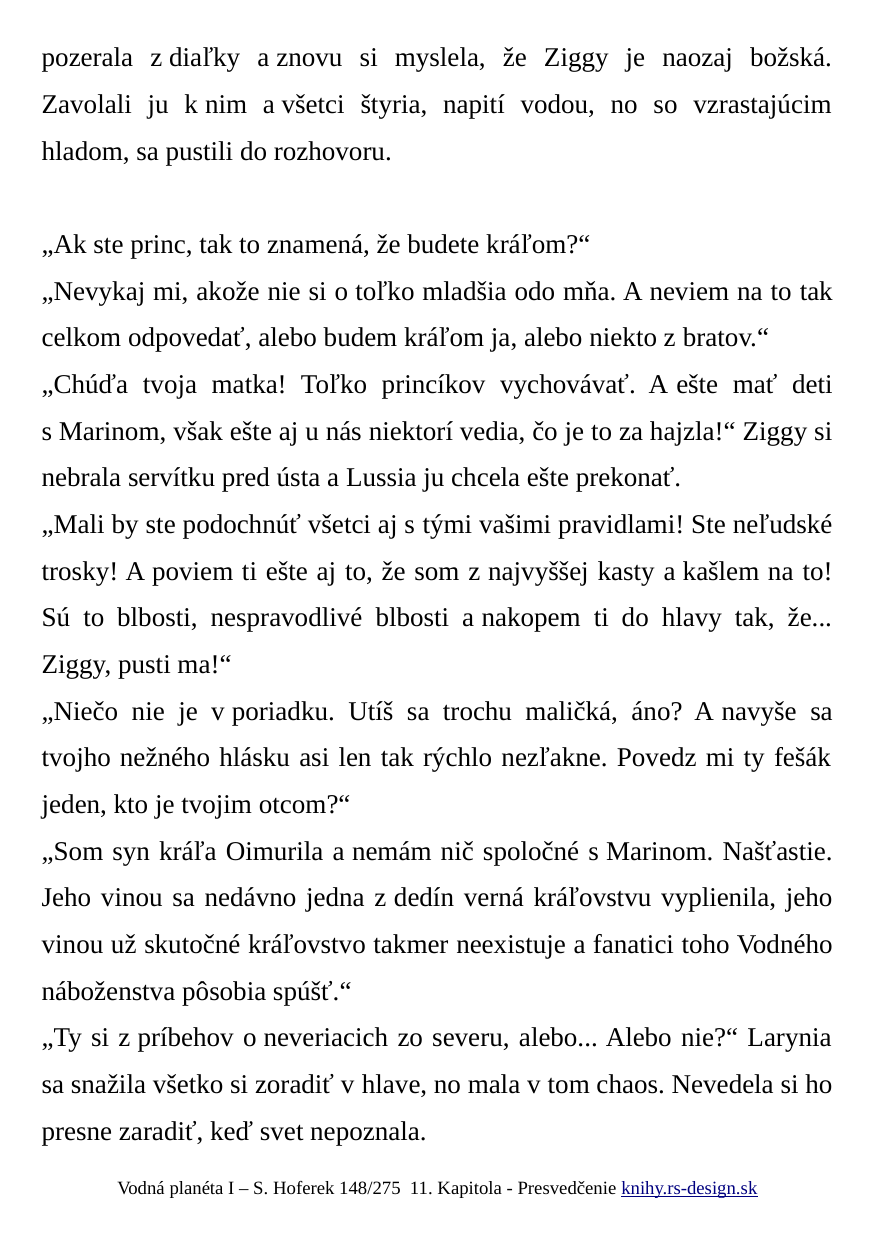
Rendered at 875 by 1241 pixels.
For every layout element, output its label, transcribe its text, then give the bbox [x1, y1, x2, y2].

text „Som syn kráľa Oimurila a nemám nič spoločné s Marinom. Našťastie. Jeho vinou sa nedávno jedna z dedín verná kráľovstvu vyplienila, jeho vinou už skutočné kráľovstvo takmer neexistuje a fanatici toho Vodného náboženstva pôsobia spúšť.“ [41, 835, 833, 1006]
text „Niečo nie je v poriadku. Utíš sa trochu maličká, áno? A navyše sa tvojho nežného hlásku asi len tak rýchlo nezľakne. Povedz mi ty fešák jeden, kto je tvojim otcom?“ [41, 695, 833, 819]
text „Ak ste princ, tak to znamená, že budete kráľom?“ [41, 228, 833, 259]
text „Mali by ste podochnúť všetci aj s tými vašimi pravidlami! Ste neľudské trosky! A poviem ti ešte aj to, že som z najvyššej kasty a kašlem na to! Sú to blbosti, nespravodlivé blbosti a nakopem ti do hlavy tak, že... Ziggy, pusti ma!“ [41, 508, 833, 679]
text „Ty si z príbehov o neveriacich zo severu, alebo... Alebo nie?“ Larynia sa snažila všetko si zoradiť v hlave, no mala v tom chaos. Nevedela si ho presne zaradiť, keď svet nepoznala. [41, 1021, 833, 1146]
text „Nevykaj mi, akože nie si o toľko mladšia odo mňa. A neviem na to tak celkom odpovedať, alebo budem kráľom ja, alebo niekto z bratov.“ [41, 275, 833, 352]
text „Chúďa tvoja matka! Toľko princíkov vychovávať. A ešte mať deti s Marinom, však ešte aj u nás niektorí vedia, čo je to za hajzla!“ Ziggy si nebrala servítku pred ústa a Lussia ju chcela ešte prekonať. [41, 368, 833, 492]
text pozerala z diaľky a znovu si myslela, že Ziggy je naozaj božská. Zavolali ju k nim a všetci štyria, napití vodou, no so vzrastajúcim hladom, sa pustili do rozhovoru. [41, 41, 833, 166]
